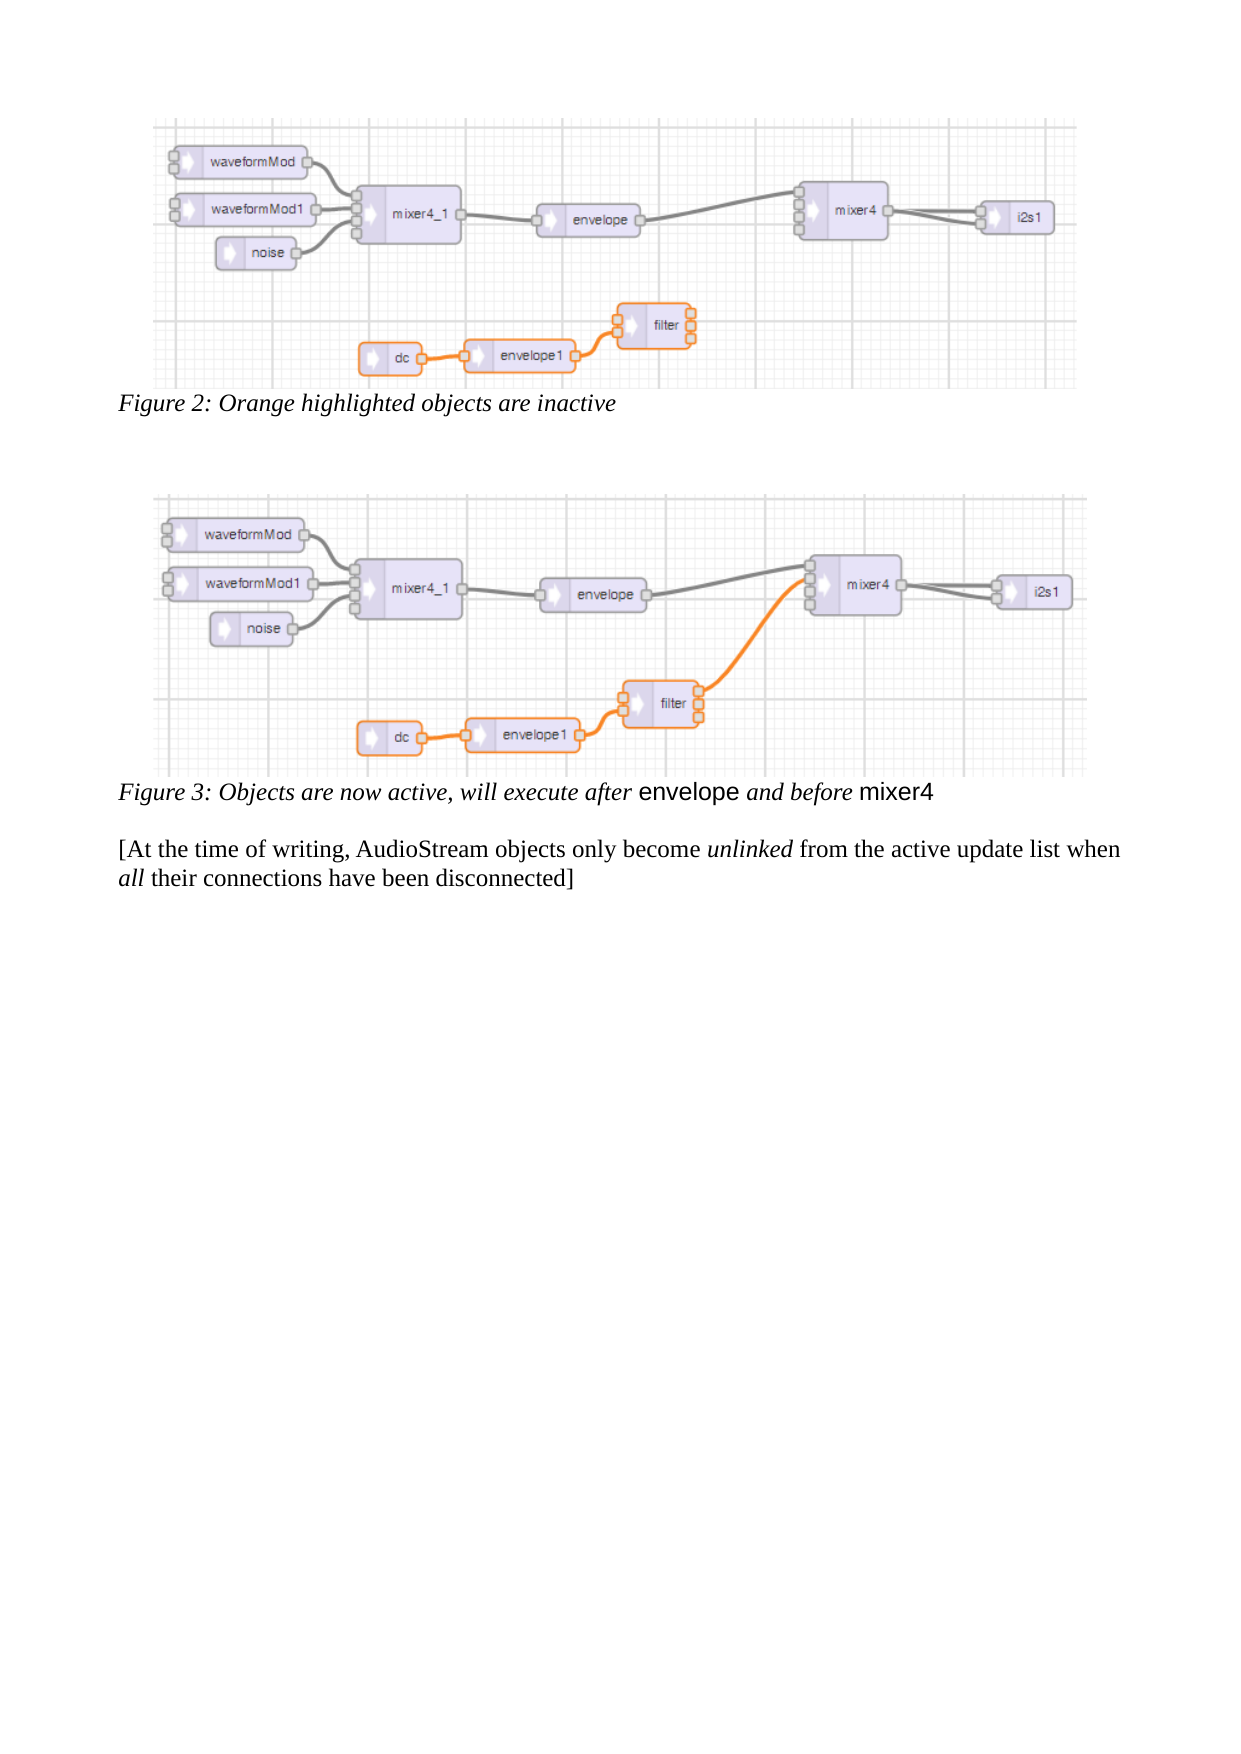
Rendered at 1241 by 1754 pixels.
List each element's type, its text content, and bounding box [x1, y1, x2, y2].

picture [153, 494, 1087, 777]
picture [153, 118, 1077, 389]
text Figure 3: Objects are now active, will execute after envelope and before mixer4 [118, 777, 1122, 806]
text Figure 2: Orange highlighted objects are inactive [118, 389, 1122, 417]
text [At the time of writing, AudioStream objects only become unlinked from the active update list when all their connections have been disconnected] [118, 834, 1122, 892]
